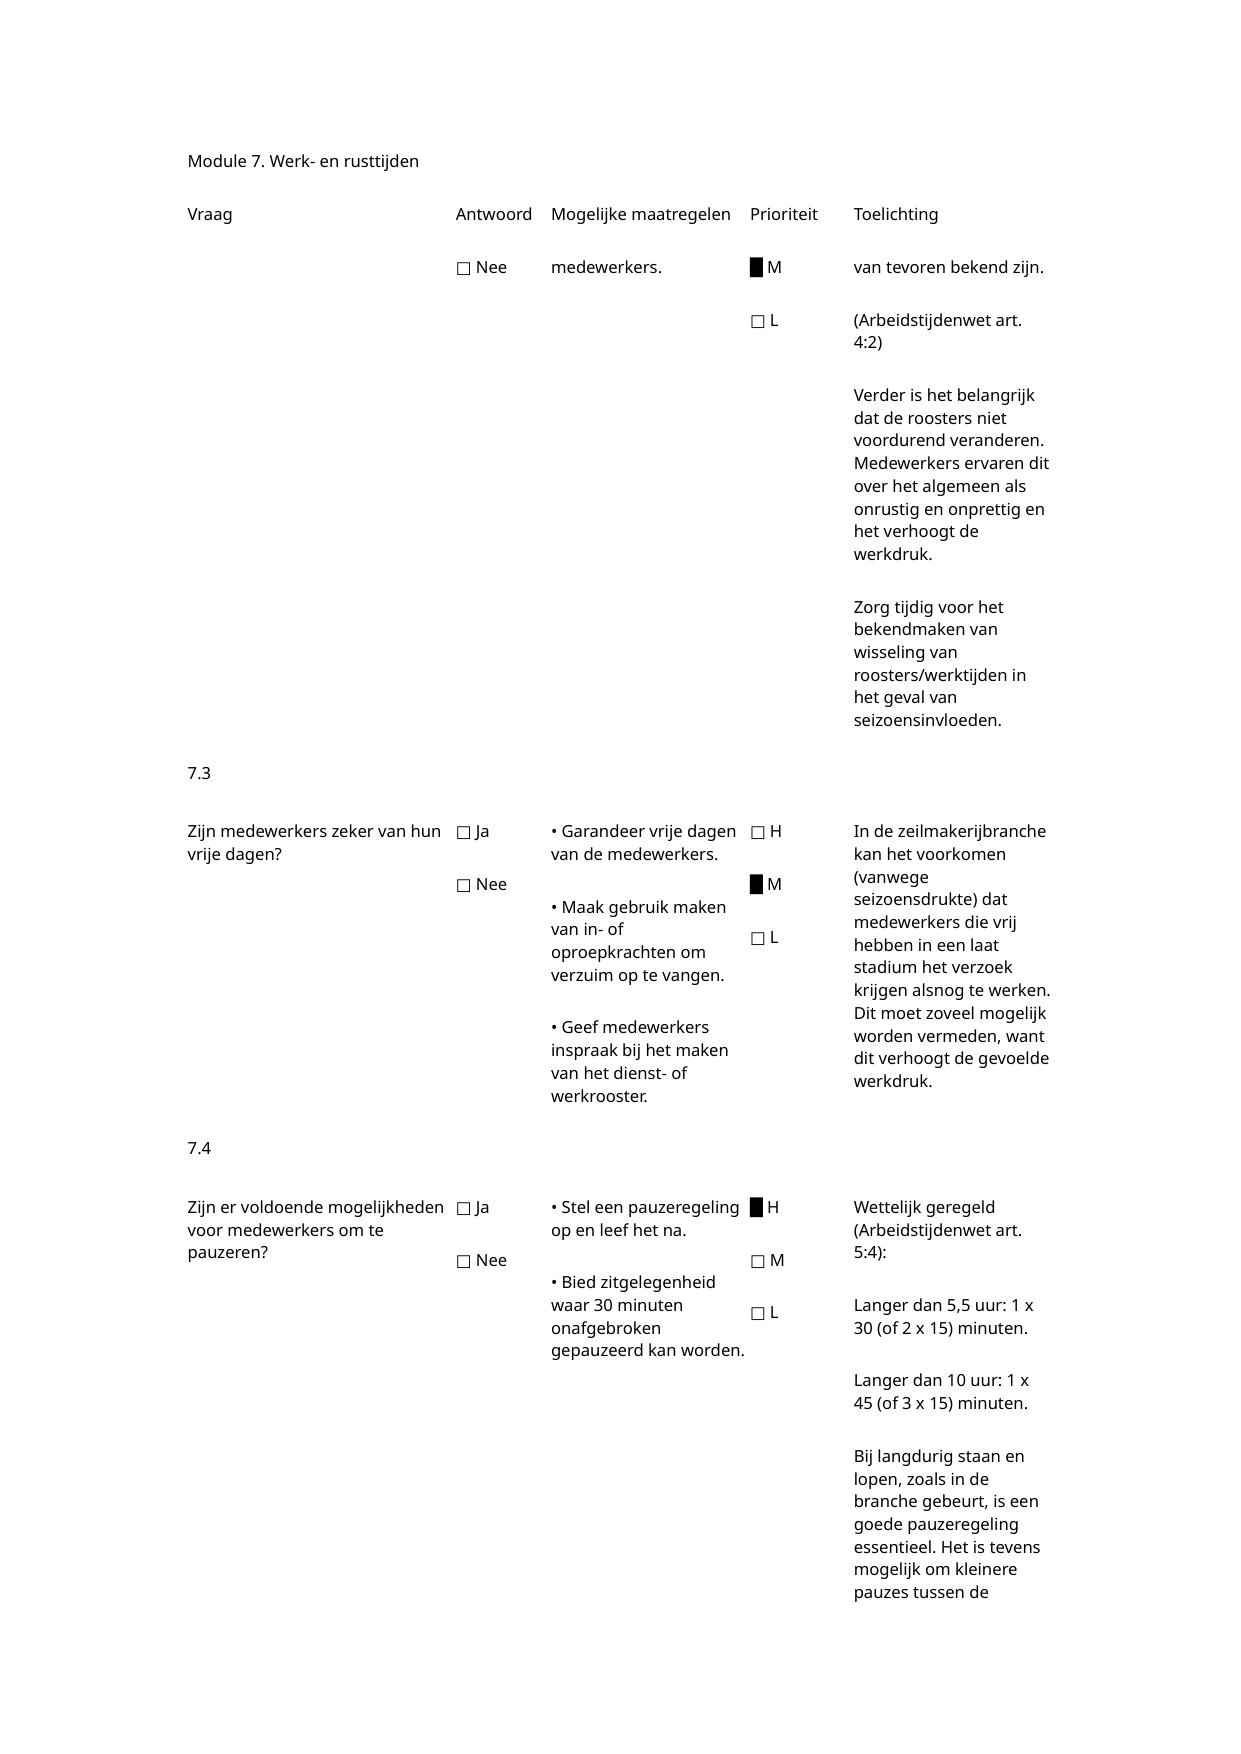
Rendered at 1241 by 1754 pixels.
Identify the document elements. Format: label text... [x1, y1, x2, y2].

table_cell Prioriteit [750, 203, 853, 255]
table_cell Zijn er voldoende mogelijkheden voor medewerkers om te pauzeren? [188, 1195, 456, 1603]
table_cell [551, 1137, 750, 1195]
table_cell [188, 255, 456, 761]
table_cell [456, 1137, 551, 1195]
table_cell [750, 761, 853, 820]
table_cell Antwoord [456, 203, 551, 255]
table_cell █ M □ L [750, 255, 853, 761]
table_cell Zijn medewerkers zeker van hun vrije dagen? [188, 820, 456, 1137]
table_cell [854, 1137, 1053, 1195]
table_cell In de zeilmakerijbranche kan het voorkomen (vanwege seizoensdrukte) dat medewerkers die vrij hebben in een laat stadium het verzoek krijgen alsnog te werken. Dit moet zoveel mogelijk worden vermeden, want dit verhoogt de gevoelde werkdruk. [854, 820, 1053, 1137]
table_cell □ Ja □ Nee [456, 820, 551, 1137]
table_cell Toelichting [854, 203, 1053, 255]
table_cell 7.3 [188, 761, 456, 820]
table_cell [456, 761, 551, 820]
table_cell 7.4 [188, 1137, 456, 1195]
table_header Module 7. Werk- en rusttijden [188, 150, 1053, 203]
table_cell [750, 1137, 853, 1195]
table_cell • Garandeer vrije dagen van de medewerkers. • Maak gebruik maken van in- of oproepkrachten om verzuim op te vangen. • Geef medewerkers inspraak bij het maken van het dienst- of werkrooster. [551, 820, 750, 1137]
table_cell Vraag [188, 203, 456, 255]
table_cell □ Nee [456, 255, 551, 761]
table_cell • Stel een pauzeregeling op en leef het na. • Bied zitgelegenheid waar 30 minuten onafgebroken gepauzeerd kan worden. [551, 1195, 750, 1603]
table_cell □ Ja □ Nee [456, 1195, 551, 1603]
table_cell □ H █ M □ L [750, 820, 853, 1137]
table_cell van tevoren bekend zijn. (Arbeidstijdenwet art. 4:2) Verder is het belangrijk dat de roosters niet voordurend veranderen. Medewerkers ervaren dit over het algemeen als onrustig en onprettig en het verhoogt de werkdruk. Zorg tijdig voor het bekendmaken van wisseling van roosters/werktijden in het geval van seizoensinvloeden. [854, 255, 1053, 761]
table_cell medewerkers. [551, 255, 750, 761]
table_cell Wettelijk geregeld (Arbeidstijdenwet art. 5:4): Langer dan 5,5 uur: 1 x 30 (of 2 x 15) minuten. Langer dan 10 uur: 1 x 45 (of 3 x 15) minuten. Bij langdurig staan en lopen, zoals in de branche gebeurt, is een goede pauzeregeling essentieel. Het is tevens mogelijk om kleinere pauzes tussen de [854, 1195, 1053, 1603]
table_cell [854, 761, 1053, 820]
table_cell █ H □ M □ L [750, 1195, 853, 1603]
table_cell [551, 761, 750, 820]
table_cell Mogelijke maatregelen [551, 203, 750, 255]
